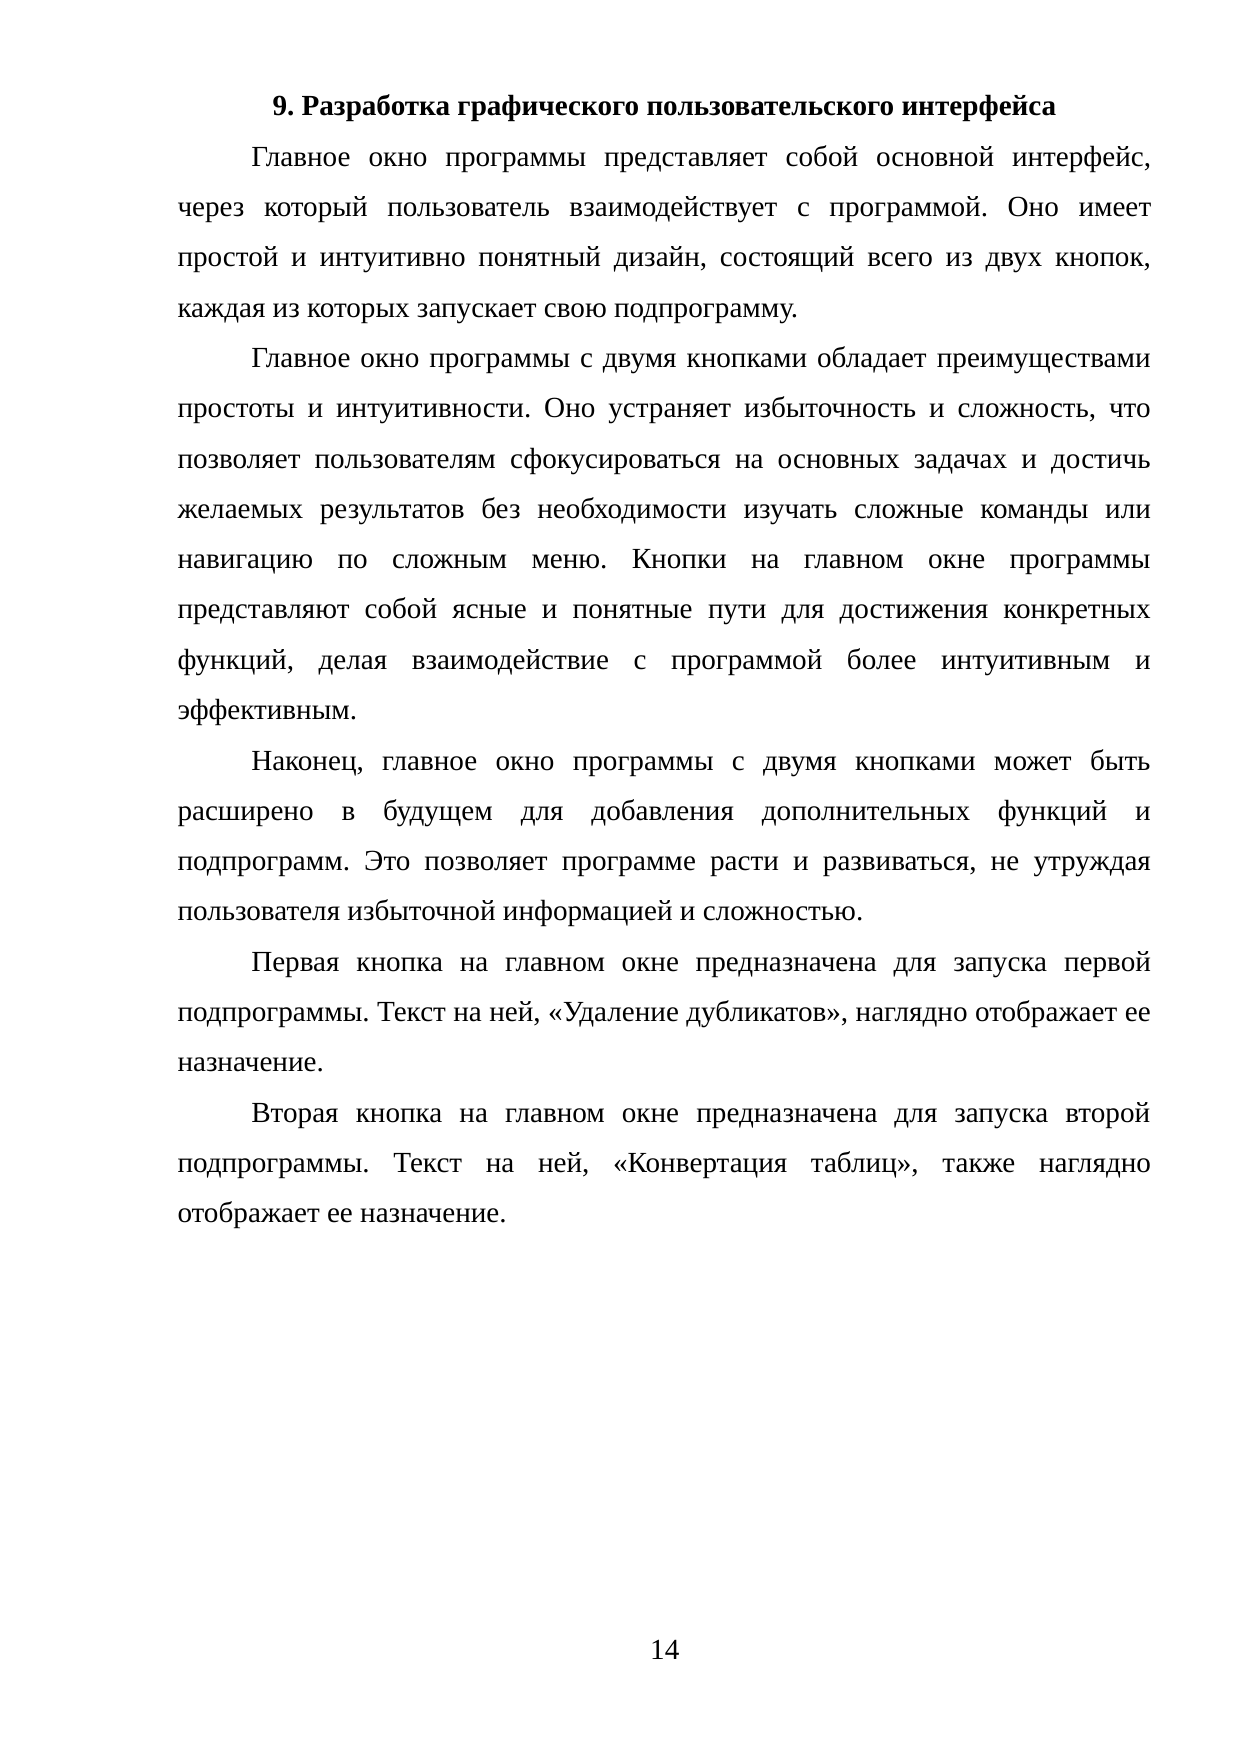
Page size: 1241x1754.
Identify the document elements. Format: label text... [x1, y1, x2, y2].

text Главное окно программы с двумя кнопками обладает преимуществами простоты и интуитивности. Оно устраняет избыточность и сложность, что позволяет пользователям сфокусироваться на основных задачах и достичь желаемых результатов без необходимости изучать сложные команды или навигацию по сложным меню. Кнопки на главном окне программы представляют собой ясные и понятные пути для достижения конкретных функций, делая взаимодействие с программой более интуитивным и эффективным. [177, 340, 1152, 726]
text Первая кнопка на главном окне предназначена для запуска первой подпрограммы. Текст на ней, «Удаление дубликатов», наглядно отображает ее назначение. [177, 944, 1152, 1078]
text Главное окно программы представляет собой основной интерфейс, через который пользователь взаимодействует с программой. Оно имеет простой и интуитивно понятный дизайн, состоящий всего из двух кнопок, каждая из которых запускает свою подпрограмму. [177, 139, 1152, 323]
text Наконец, главное окно программы с двумя кнопками может быть расширено в будущем для добавления дополнительных функций и подпрограмм. Это позволяет программе расти и развиваться, не утруждая пользователя избыточной информацией и сложностью. [177, 743, 1152, 927]
text Вторая кнопка на главном окне предназначена для запуска второй подпрограммы. Текст на ней, «Конвертация таблиц», также наглядно отображает ее назначение. [177, 1095, 1152, 1229]
subtitle 9. Разработка графического пользовательского интерфейса [177, 88, 1152, 122]
